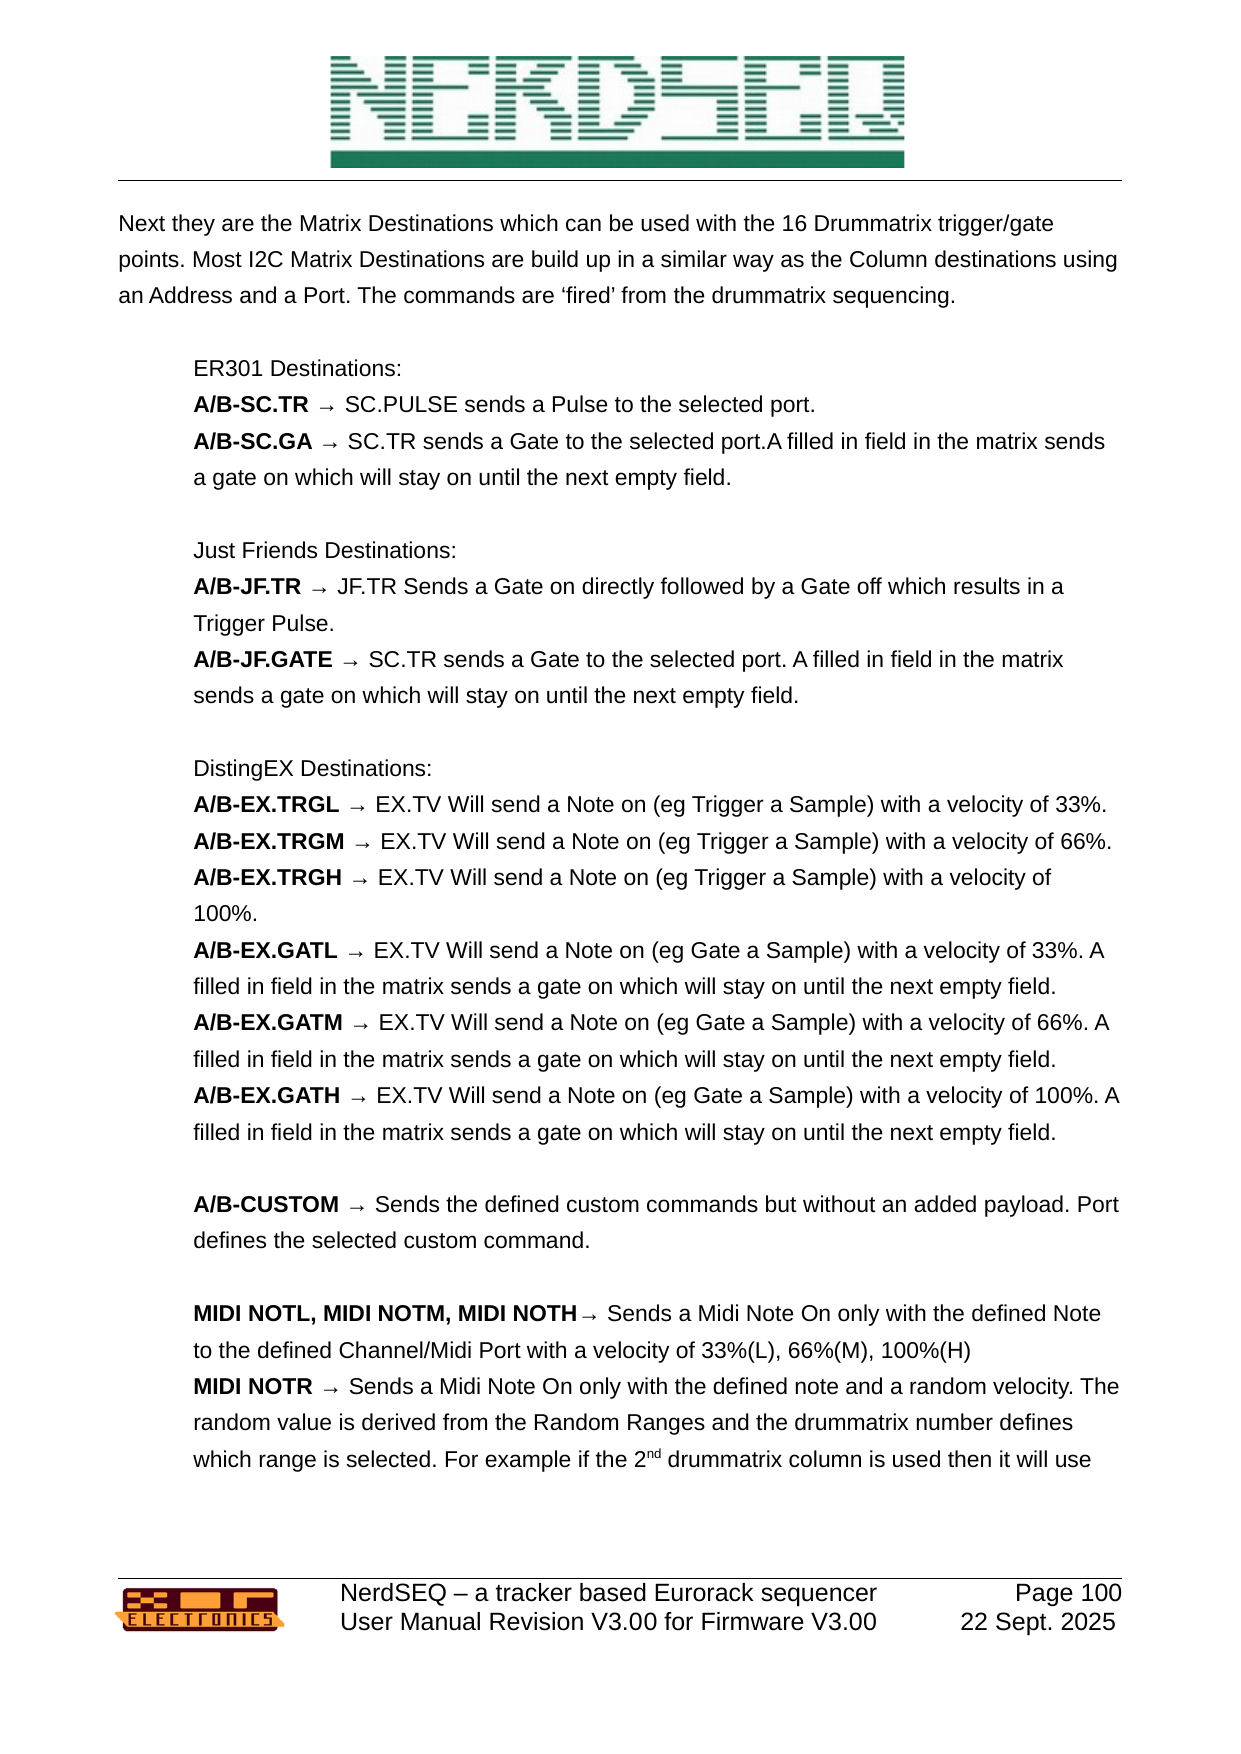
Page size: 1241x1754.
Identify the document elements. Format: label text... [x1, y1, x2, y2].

text A/B-EX.GATM → EX.TV Will send a Note on (eg Gate a Sample) with a velocity of 66%. A filled in field in the matrix sends a gate on which will stay on until the next empty field. [193, 1009, 1122, 1072]
text A/B-SC.TR → SC.PULSE sends a Pulse to the selected port. [193, 391, 1122, 418]
text A/B-EX.TRGH → EX.TV Will send a Note on (eg Trigger a Sample) with a velocity of 100%. [193, 864, 1122, 927]
text A/B-EX.TRGL → EX.TV Will send a Note on (eg Trigger a Sample) with a velocity of 33%. [193, 791, 1122, 818]
text A/B-JF.GATE → SC.TR sends a Gate to the selected port. A filled in field in the matrix sends a gate on which will stay on until the next empty field. [193, 646, 1122, 708]
text A/B-EX.TRGM → EX.TV Will send a Note on (eg Trigger a Sample) with a velocity of 66%. [193, 828, 1122, 854]
text A/B-EX.GATL → EX.TV Will send a Note on (eg Gate a Sample) with a velocity of 33%. A filled in field in the matrix sends a gate on which will stay on until the next empty field. [193, 937, 1122, 999]
text A/B-CUSTOM → Sends the defined custom commands but without an added payload. Port defines the selected custom command. [193, 1191, 1122, 1254]
text DistingEX Destinations: [193, 755, 1122, 781]
text Just Friends Destinations: [193, 537, 1122, 563]
picture [115, 1584, 285, 1634]
text A/B-JF.TR → JF.TR Sends a Gate on directly followed by a Gate off which results in a Trigger Pulse. [193, 573, 1122, 636]
text A/B-EX.GATH → EX.TV Will send a Note on (eg Gate a Sample) with a velocity of 100%. A filled in field in the matrix sends a gate on which will stay on until the next empty field. [193, 1082, 1122, 1145]
text A/B-SC.GA → SC.TR sends a Gate to the selected port.A filled in field in the matrix sends a gate on which will stay on until the next empty field. [193, 428, 1122, 490]
text MIDI NOTR → Sends a Midi Note On only with the defined note and a random velocity. The random value is derived from the Random Ranges and the drummatrix number defines which range is selected. For example if the 2nd drummatrix column is used then it will use [193, 1373, 1122, 1472]
text Next they are the Matrix Destinations which can be used with the 16 Drummatrix trigger/gate points. Most I2C Matrix Destinations are build up in a similar way as the Column destinations using an Address and a Port. The commands are ‘fired’ from the drummatrix sequencing. [118, 209, 1122, 309]
text ER301 Destinations: [193, 355, 1122, 381]
picture [330, 56, 905, 168]
text MIDI NOTL, MIDI NOTM, MIDI NOTH→ Sends a Midi Note On only with the defined Note to the defined Channel/Midi Port with a velocity of 33%(L), 66%(M), 100%(H) [193, 1300, 1122, 1363]
